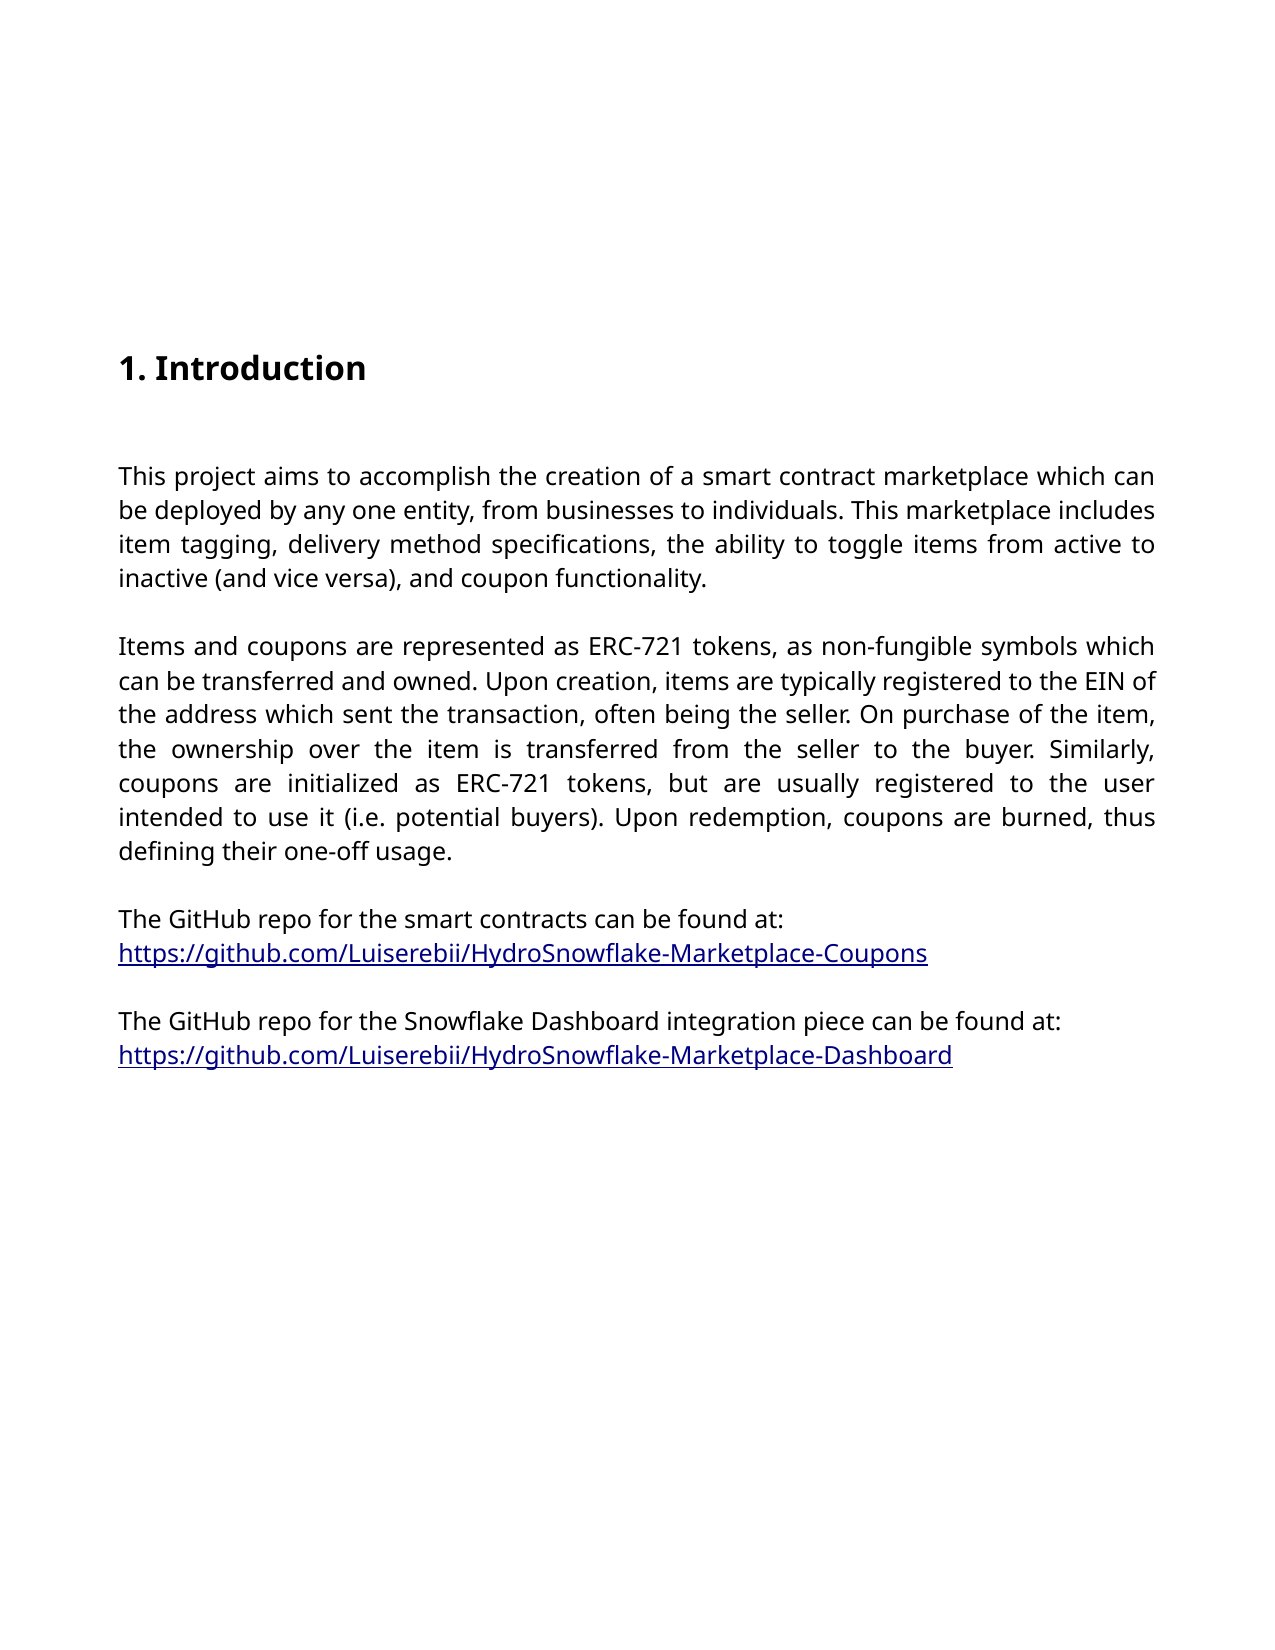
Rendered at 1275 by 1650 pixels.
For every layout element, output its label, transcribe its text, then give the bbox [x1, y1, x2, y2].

text Items and coupons are represented as ERC-721 tokens, as non-fungible symbols which can be transferred and owned. Upon creation, items are typically registered to the EIN of the address which sent the transaction, often being the seller. On purchase of the item, the ownership over the item is transferred from the seller to the buyer. Similarly, coupons are initialized as ERC-721 tokens, but are usually registered to the user intended to use it (i.e. potential buyers). Upon redemption, coupons are burned, thus defining their one-off usage. [118, 629, 1157, 867]
text 1. Introduction [118, 345, 1157, 391]
text This project aims to accomplish the creation of a smart contract marketplace which can be deployed by any one entity, from businesses to individuals. This marketplace includes item tagging, delivery method specifications, the ability to toggle items from active to inactive (and vice versa), and coupon functionality. [118, 459, 1157, 595]
text https://github.com/Luiserebii/HydroSnowflake-Marketplace-Coupons [118, 936, 1157, 970]
text https://github.com/Luiserebii/HydroSnowflake-Marketplace-Dashboard [118, 1038, 1157, 1072]
text The GitHub repo for the Snowflake Dashboard integration piece can be found at: [118, 1004, 1157, 1038]
text The GitHub repo for the smart contracts can be found at: [118, 902, 1157, 936]
